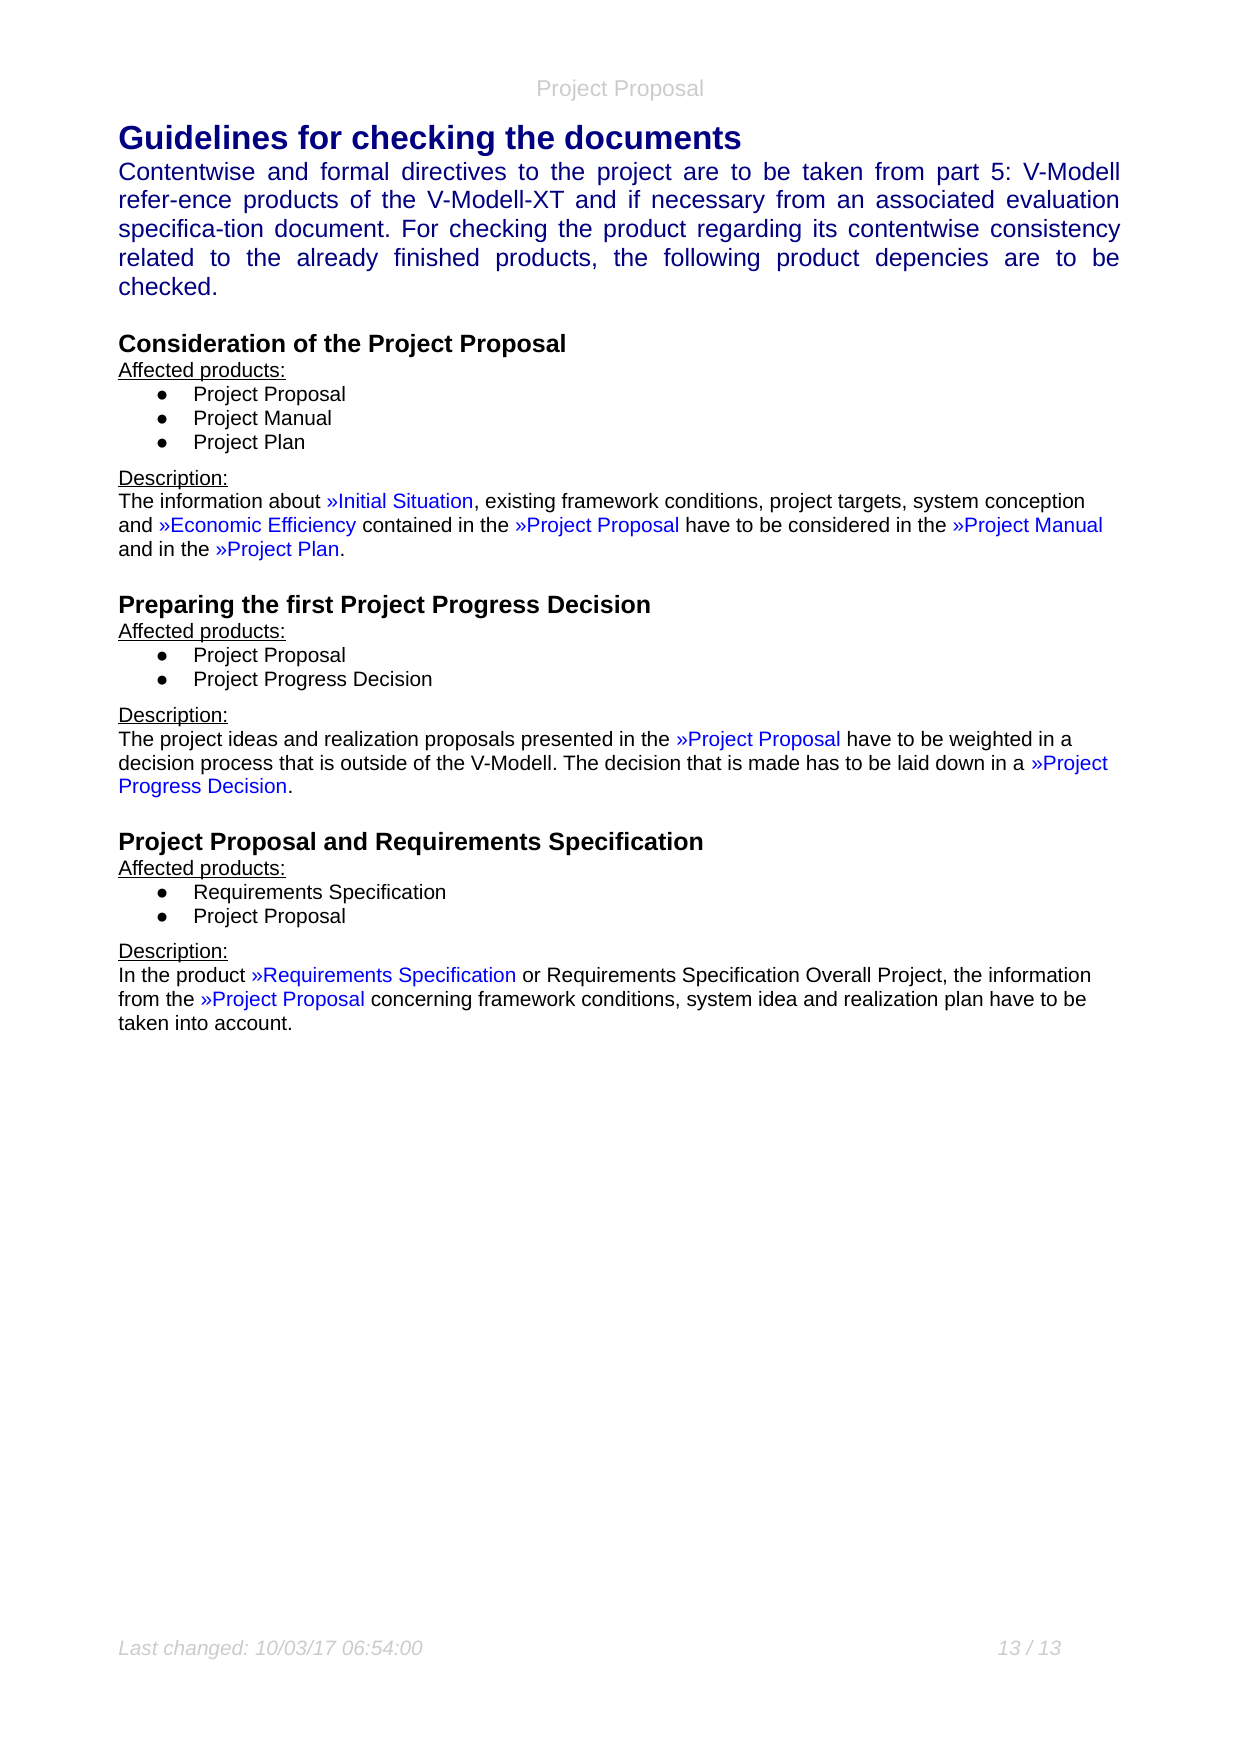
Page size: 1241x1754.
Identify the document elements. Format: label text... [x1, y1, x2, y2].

list Project Manual [156, 406, 1122, 430]
text Description: [118, 939, 1122, 963]
text The project ideas and realization proposals presented in the »Project Proposal have to be weighted in a decision process that is outside of the V-Modell. The decision that is made has to be laid down in a »Project Progress Decision. [118, 726, 1122, 798]
text Affected products: [118, 619, 1122, 643]
text Preparing the first Project Progress Decision [118, 590, 1122, 619]
text Consideration of the Project Proposal [118, 329, 1122, 358]
text Guidelines for checking the documents [118, 118, 1122, 157]
text Contentwise and formal directives to the project are to be taken from part 5: V-Modell refer-ence products of the V-Modell-XT and if necessary from an associated evaluation specifica-tion document. For checking the product regarding its contentwise consistency related to the already finished products, the following product depencies are to be checked. [118, 157, 1122, 300]
list Project Plan [156, 430, 1122, 454]
text Description: [118, 702, 1122, 726]
list Project Proposal [156, 382, 1122, 406]
list Project Proposal [156, 904, 1122, 928]
text Description: [118, 465, 1122, 489]
text In the product »Requirements Specification or Requirements Specification Overall Project, the information from the »Project Proposal concerning framework conditions, system idea and realization plan have to be taken into account. [118, 963, 1122, 1035]
list Project Progress Decision [156, 667, 1122, 691]
text Affected products: [118, 358, 1122, 382]
list Requirements Specification [156, 880, 1122, 904]
text Affected products: [118, 856, 1122, 880]
text The information about »Initial Situation, existing framework conditions, project targets, system conception and »Economic Efficiency contained in the »Project Proposal have to be considered in the »Project Manual and in the »Project Plan. [118, 489, 1122, 561]
text Project Proposal and Requirements Specification [118, 827, 1122, 856]
list Project Proposal [156, 643, 1122, 667]
